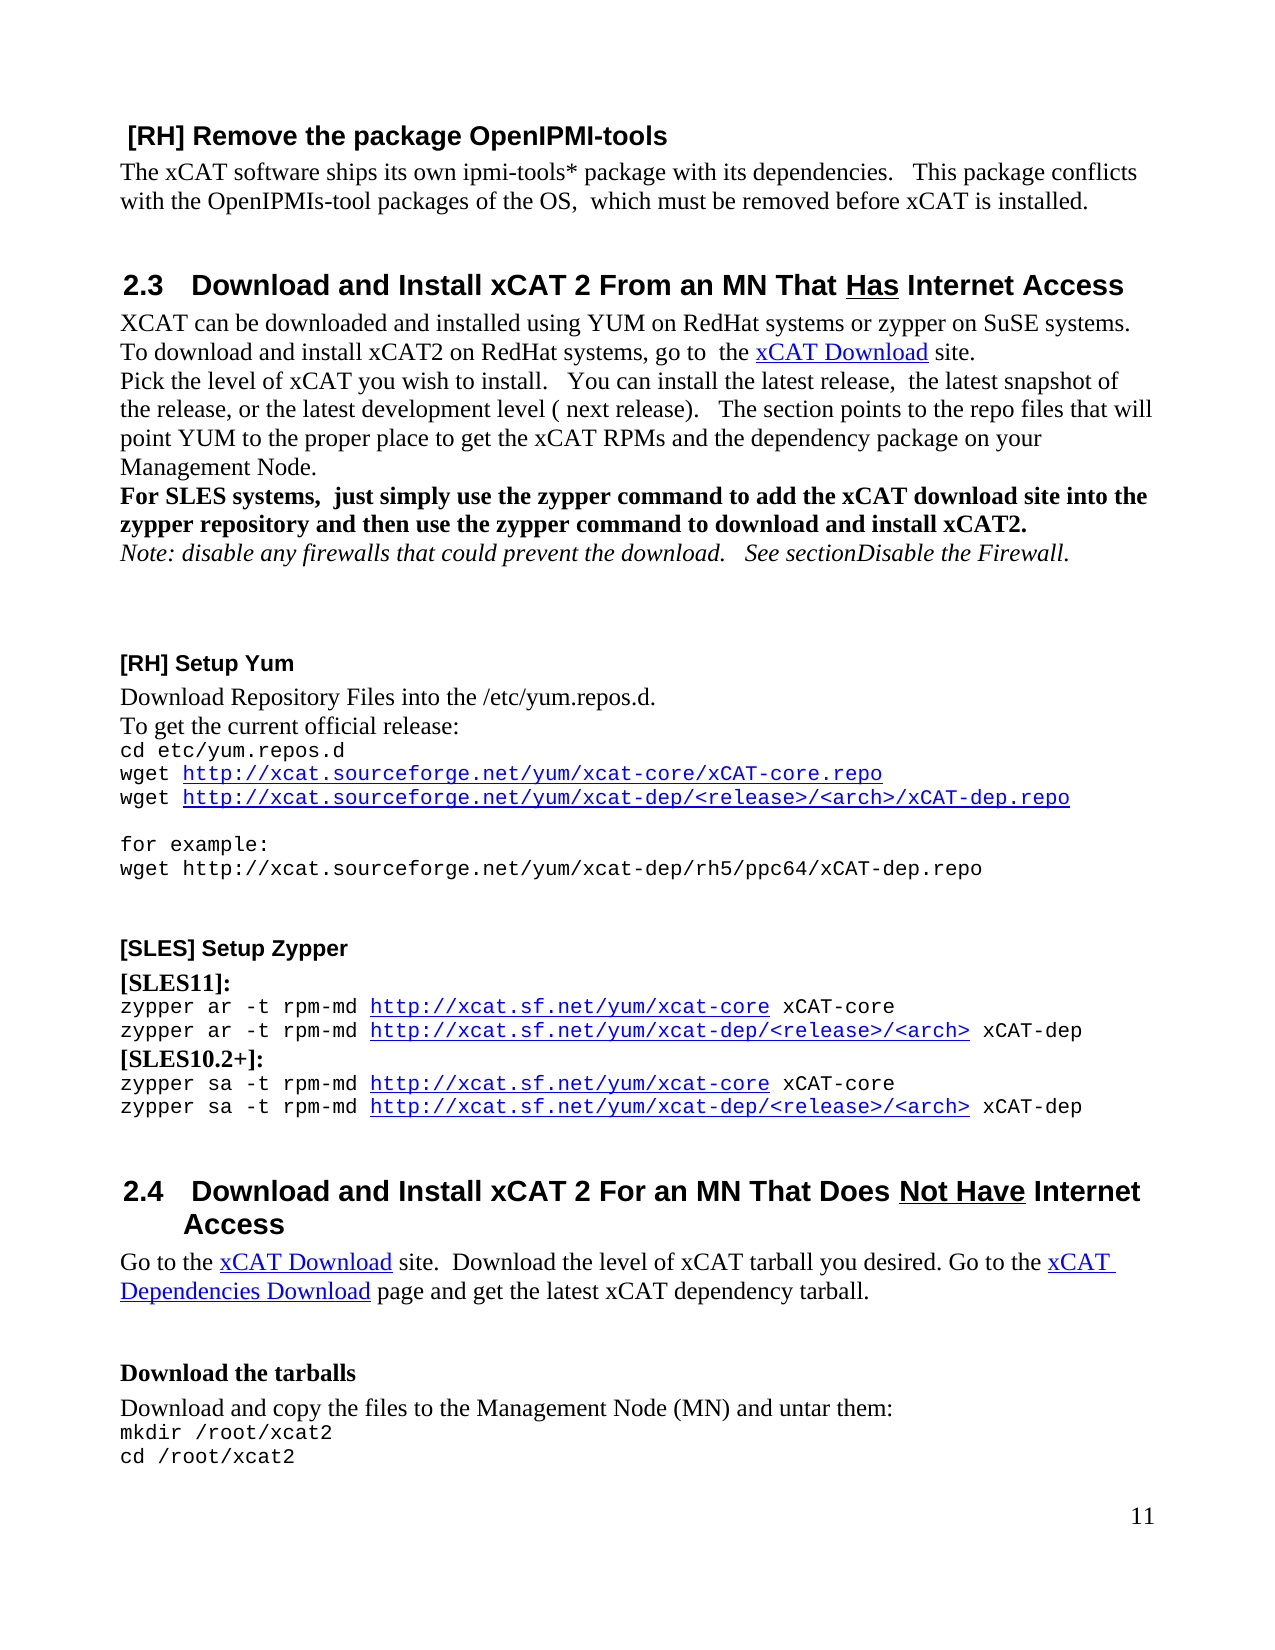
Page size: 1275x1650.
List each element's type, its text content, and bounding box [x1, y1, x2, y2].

text Note: disable any firewalls that could prevent the download. See sectionDisable the Firewall. [120, 538, 1155, 567]
text zypper ar -t rpm-md http://xcat.sf.net/yum/xcat-core xCAT-core [120, 997, 1155, 1020]
subtitle Download and Install xCAT 2 For an MN That Does Not Have Internet Access [123, 1174, 1155, 1241]
text Pick the level of xCAT you wish to install. You can install the latest release, the latest snapshot of the release, or the latest development level ( next release). The section points to the repo files that will point YUM to the proper place to get the xCAT RPMs and the dependency package on your Management Node. [120, 366, 1155, 481]
text To download and install xCAT2 on RedHat systems, go to the xCAT Download site. [120, 337, 1155, 366]
text wget http://xcat.sourceforge.net/yum/xcat-core/xCAT-core.repo [120, 763, 1155, 787]
text wget http://xcat.sourceforge.net/yum/xcat-dep/<release>/<arch>/xCAT-dep.repo [120, 787, 1155, 811]
subtitle [SLES] Setup Zypper [120, 935, 1155, 962]
text To get the current official release: [120, 711, 1155, 739]
text cd etc/yum.repos.d [120, 739, 1155, 763]
subtitle Download and Install xCAT 2 From an MN That Has Internet Access [123, 268, 1155, 302]
text The xCAT software ships its own ipmi-tools* package with its dependencies. This package conflicts with the OpenIPMIs-tool packages of the OS, which must be removed before xCAT is installed. [120, 157, 1155, 215]
text Download Repository Files into the /etc/yum.repos.d. [120, 682, 1155, 711]
text zypper ar -t rpm-md http://xcat.sf.net/yum/xcat-dep/<release>/<arch> xCAT-dep [120, 1020, 1155, 1044]
text [SLES10.2+]: [120, 1044, 1155, 1073]
subtitle Download the tarballs [120, 1358, 1155, 1387]
text [SLES11]: [120, 968, 1155, 997]
text for example: [120, 834, 1155, 858]
text For SLES systems, just simply use the zypper command to add the xCAT download site into the zypper repository and then use the zypper command to download and install xCAT2. [120, 481, 1155, 538]
text cd /root/xcat2 [120, 1446, 1155, 1469]
subtitle [RH] Setup Yum [120, 649, 1155, 676]
text wget http://xcat.sourceforge.net/yum/xcat-dep/rh5/ppc64/xCAT-dep.repo [120, 858, 1155, 881]
text Download and copy the files to the Management Node (MN) and untar them: [120, 1393, 1155, 1422]
text Go to the xCAT Download site. Download the level of xCAT tarball you desired. Go to the xCAT Dependencies Download page and get the latest xCAT dependency tarball. [120, 1247, 1155, 1304]
text XCAT can be downloaded and installed using YUM on RedHat systems or zypper on SuSE systems. [120, 308, 1155, 337]
subtitle [RH] Remove the package OpenIPMI-tools [120, 120, 1155, 151]
text zypper sa -t rpm-md http://xcat.sf.net/yum/xcat-core xCAT-core [120, 1073, 1155, 1096]
text zypper sa -t rpm-md http://xcat.sf.net/yum/xcat-dep/<release>/<arch> xCAT-dep [120, 1096, 1155, 1120]
text mkdir /root/xcat2 [120, 1422, 1155, 1446]
